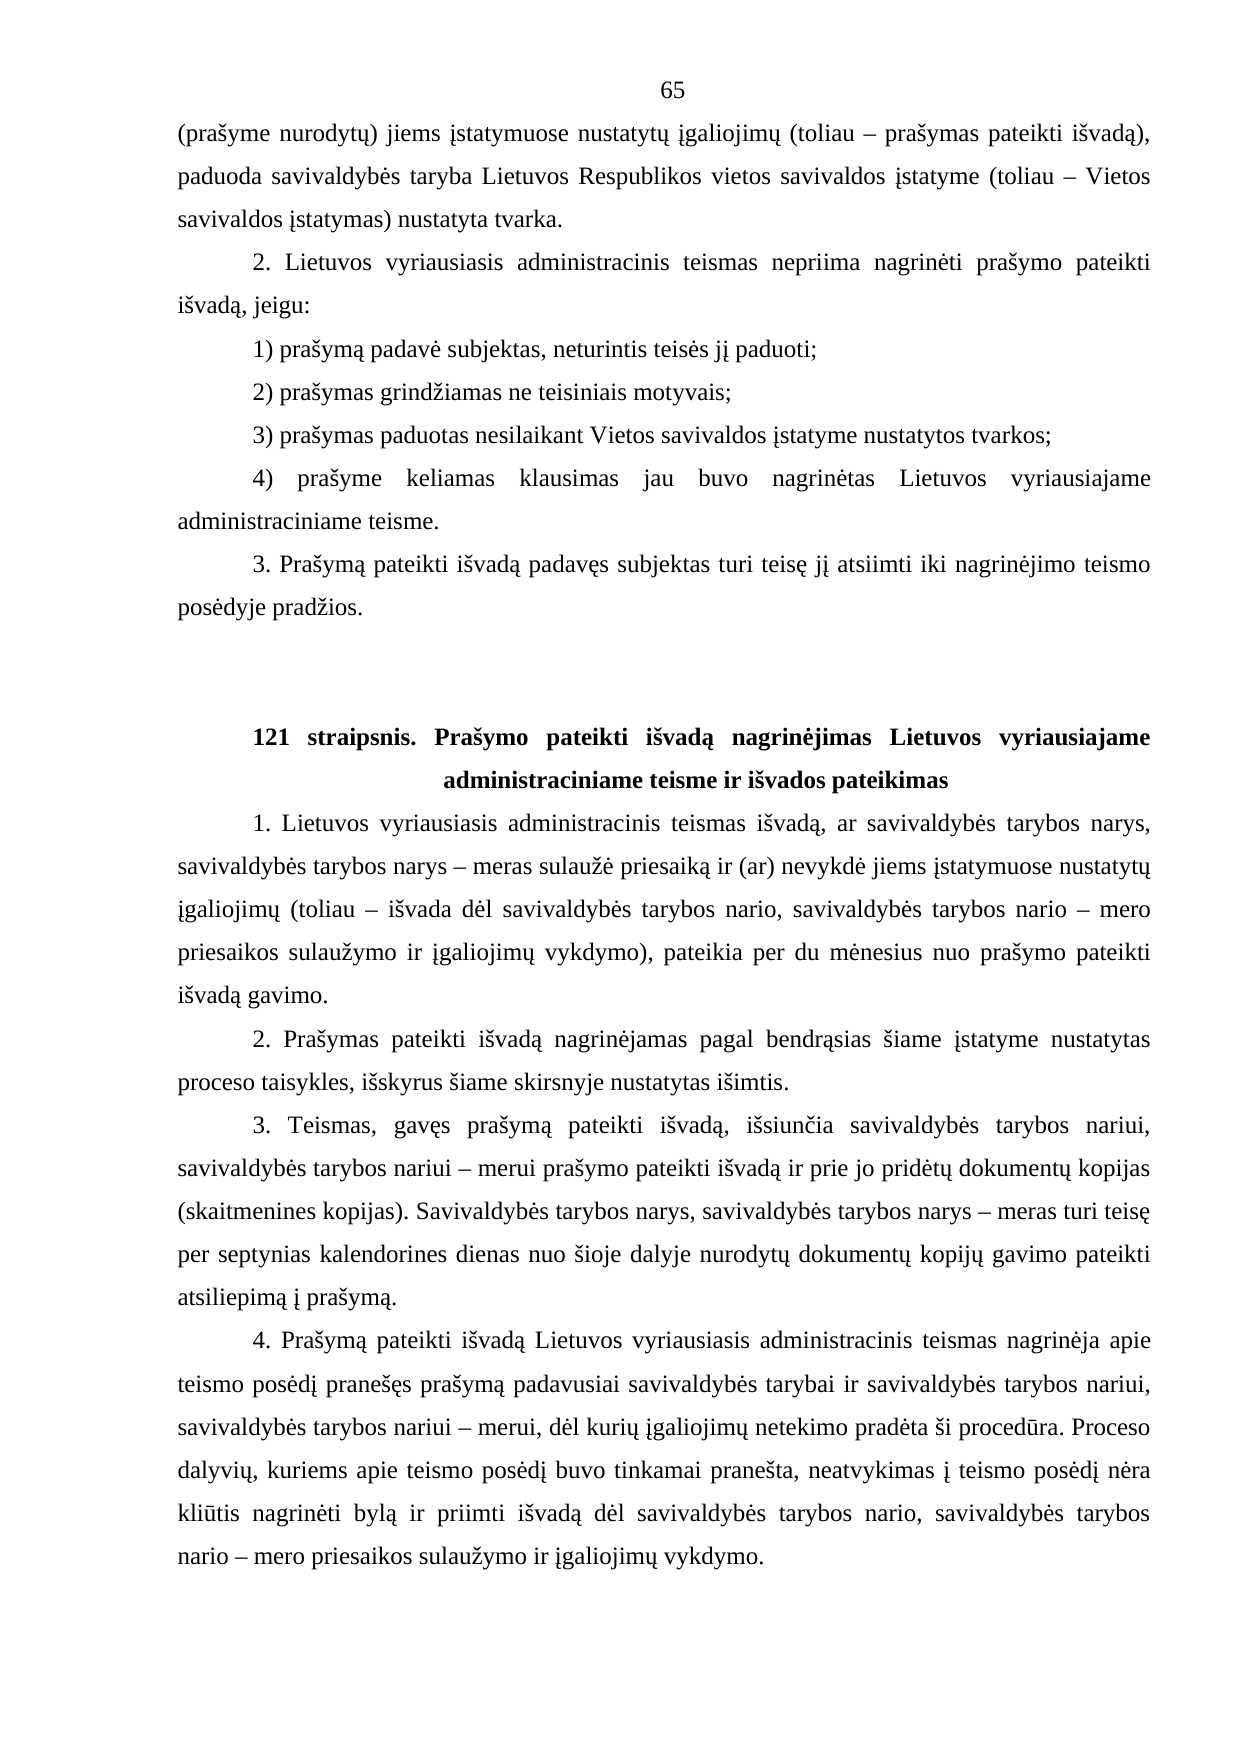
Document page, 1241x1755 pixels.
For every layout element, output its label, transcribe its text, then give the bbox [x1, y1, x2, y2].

text 3) prašymas paduotas nesilaikant Vietos savivaldos įstatyme nustatytos tvarkos; [177, 420, 1152, 449]
text 4) prašyme keliamas klausimas jau buvo nagrinėtas Lietuvos vyriausiajame administraciniame teisme. [177, 463, 1152, 535]
text (prašyme nurodytų) jiems įstatymuose nustatytų įgaliojimų (toliau – prašymas pateikti išvadą), paduoda savivaldybės taryba Lietuvos Respublikos vietos savivaldos įstatyme (toliau – Vietos savivaldos įstatymas) nustatyta tvarka. [177, 118, 1152, 233]
text 1. Lietuvos vyriausiasis administracinis teismas išvadą, ar savivaldybės tarybos narys, savivaldybės tarybos narys – meras sulaužė priesaiką ir (ar) nevykdė jiems įstatymuose nustatytų įgaliojimų (toliau – išvada dėl savivaldybės tarybos nario, savivaldybės tarybos nario – mero priesaikos sulaužymo ir įgaliojimų vykdymo), pateikia per du mėnesius nuo prašymo pateikti išvadą gavimo. [177, 808, 1152, 1009]
text 2. Lietuvos vyriausiasis administracinis teismas nepriima nagrinėti prašymo pateikti išvadą, jeigu: [177, 247, 1152, 319]
text 3. Prašymą pateikti išvadą padavęs subjektas turi teisę jį atsiimti iki nagrinėjimo teismo posėdyje pradžios. [177, 549, 1152, 621]
text 3. Teismas, gavęs prašymą pateikti išvadą, išsiunčia savivaldybės tarybos nariui, savivaldybės tarybos nariui – merui prašymo pateikti išvadą ir prie jo pridėtų dokumentų kopijas (skaitmenines kopijas). Savivaldybės tarybos narys, savivaldybės tarybos narys – meras turi teisę per septynias kalendorines dienas nuo šioje dalyje nurodytų dokumentų kopijų gavimo pateikti atsiliepimą į prašymą. [177, 1110, 1152, 1311]
text 1) prašymą padavė subjektas, neturintis teisės jį paduoti; [177, 334, 1152, 362]
text 2. Prašymas pateikti išvadą nagrinėjamas pagal bendrąsias šiame įstatyme nustatytas proceso taisykles, išskyrus šiame skirsnyje nustatytas išimtis. [177, 1024, 1152, 1096]
text 4. Prašymą pateikti išvadą Lietuvos vyriausiasis administracinis teismas nagrinėja apie teismo posėdį pranešęs prašymą padavusiai savivaldybės tarybai ir savivaldybės tarybos nariui, savivaldybės tarybos nariui – merui, dėl kurių įgaliojimų netekimo pradėta ši procedūra. Proceso dalyvių, kuriems apie teismo posėdį buvo tinkamai pranešta, neatvykimas į teismo posėdį nėra kliūtis nagrinėti bylą ir priimti išvadą dėl savivaldybės tarybos nario, savivaldybės tarybos nario – mero priesaikos sulaužymo ir įgaliojimų vykdymo. [177, 1326, 1152, 1570]
text 121 straipsnis. Prašymo pateikti išvadą nagrinėjimas Lietuvos vyriausiajame administraciniame teisme ir išvados pateikimas [252, 722, 1152, 794]
text 2) prašymas grindžiamas ne teisiniais motyvais; [177, 377, 1152, 406]
